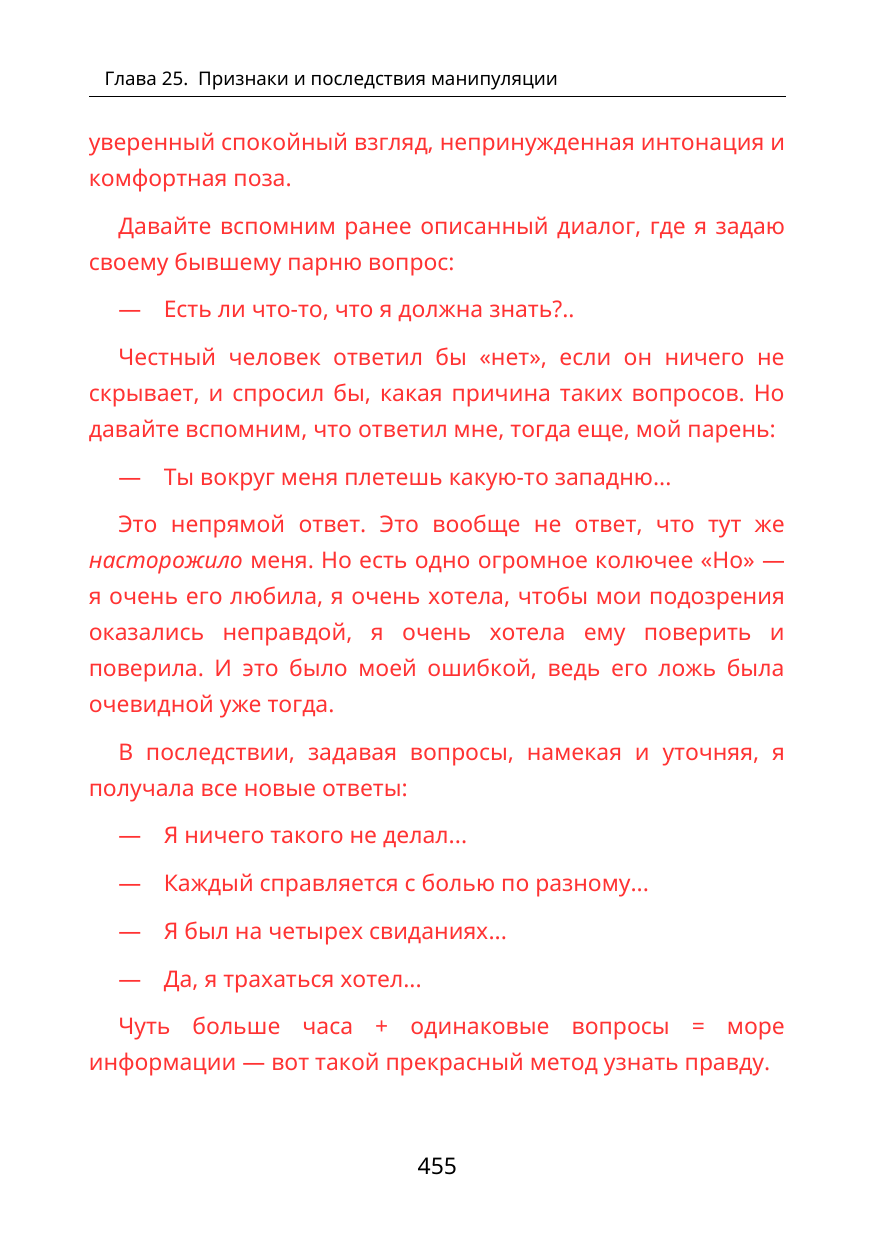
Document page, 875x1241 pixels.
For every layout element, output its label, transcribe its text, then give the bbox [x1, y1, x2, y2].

list Я ничего такого не делал... [88, 819, 786, 851]
text Чуть больше часа + одинаковые вопросы = море информации — вот такой прекрасный метод узнать правду. [88, 1010, 786, 1077]
text Это непрямой ответ. Это вообще не ответ, что тут же насторожило меня. Но есть одно огромное колючее «Но» — я очень его любила, я очень хотела, чтобы мои подозрения оказались неправдой, я очень хотела ему поверить и поверила. И это было моей ошибкой, ведь его ложь была очевидной уже тогда. [88, 508, 786, 719]
list Каждый справляется с болью по разному... [88, 867, 786, 898]
list Да, я трахаться хотел... [88, 962, 786, 994]
list Ты вокруг меня плетешь какую-то западню... [88, 461, 786, 492]
text В последствии, задавая вопросы, намекая и уточняя, я получала все новые ответы: [88, 736, 786, 803]
text уверенный спокойный взгляд, непринужденная интонация и комфортная поза. [88, 126, 786, 193]
text Давайте вспомним ранее описанный диалог, где я задаю своему бывшему парню вопрос: [88, 210, 786, 277]
text Честный человек ответил бы «нет», если он ничего не скрывает, и спросил бы, какая причина таких вопросов. Но давайте вспомним, что ответил мне, тогда еще, мой парень: [88, 341, 786, 444]
list Я был на четырех свиданиях... [88, 915, 786, 946]
list Есть ли что-то, что я должна знать?.. [88, 293, 786, 324]
